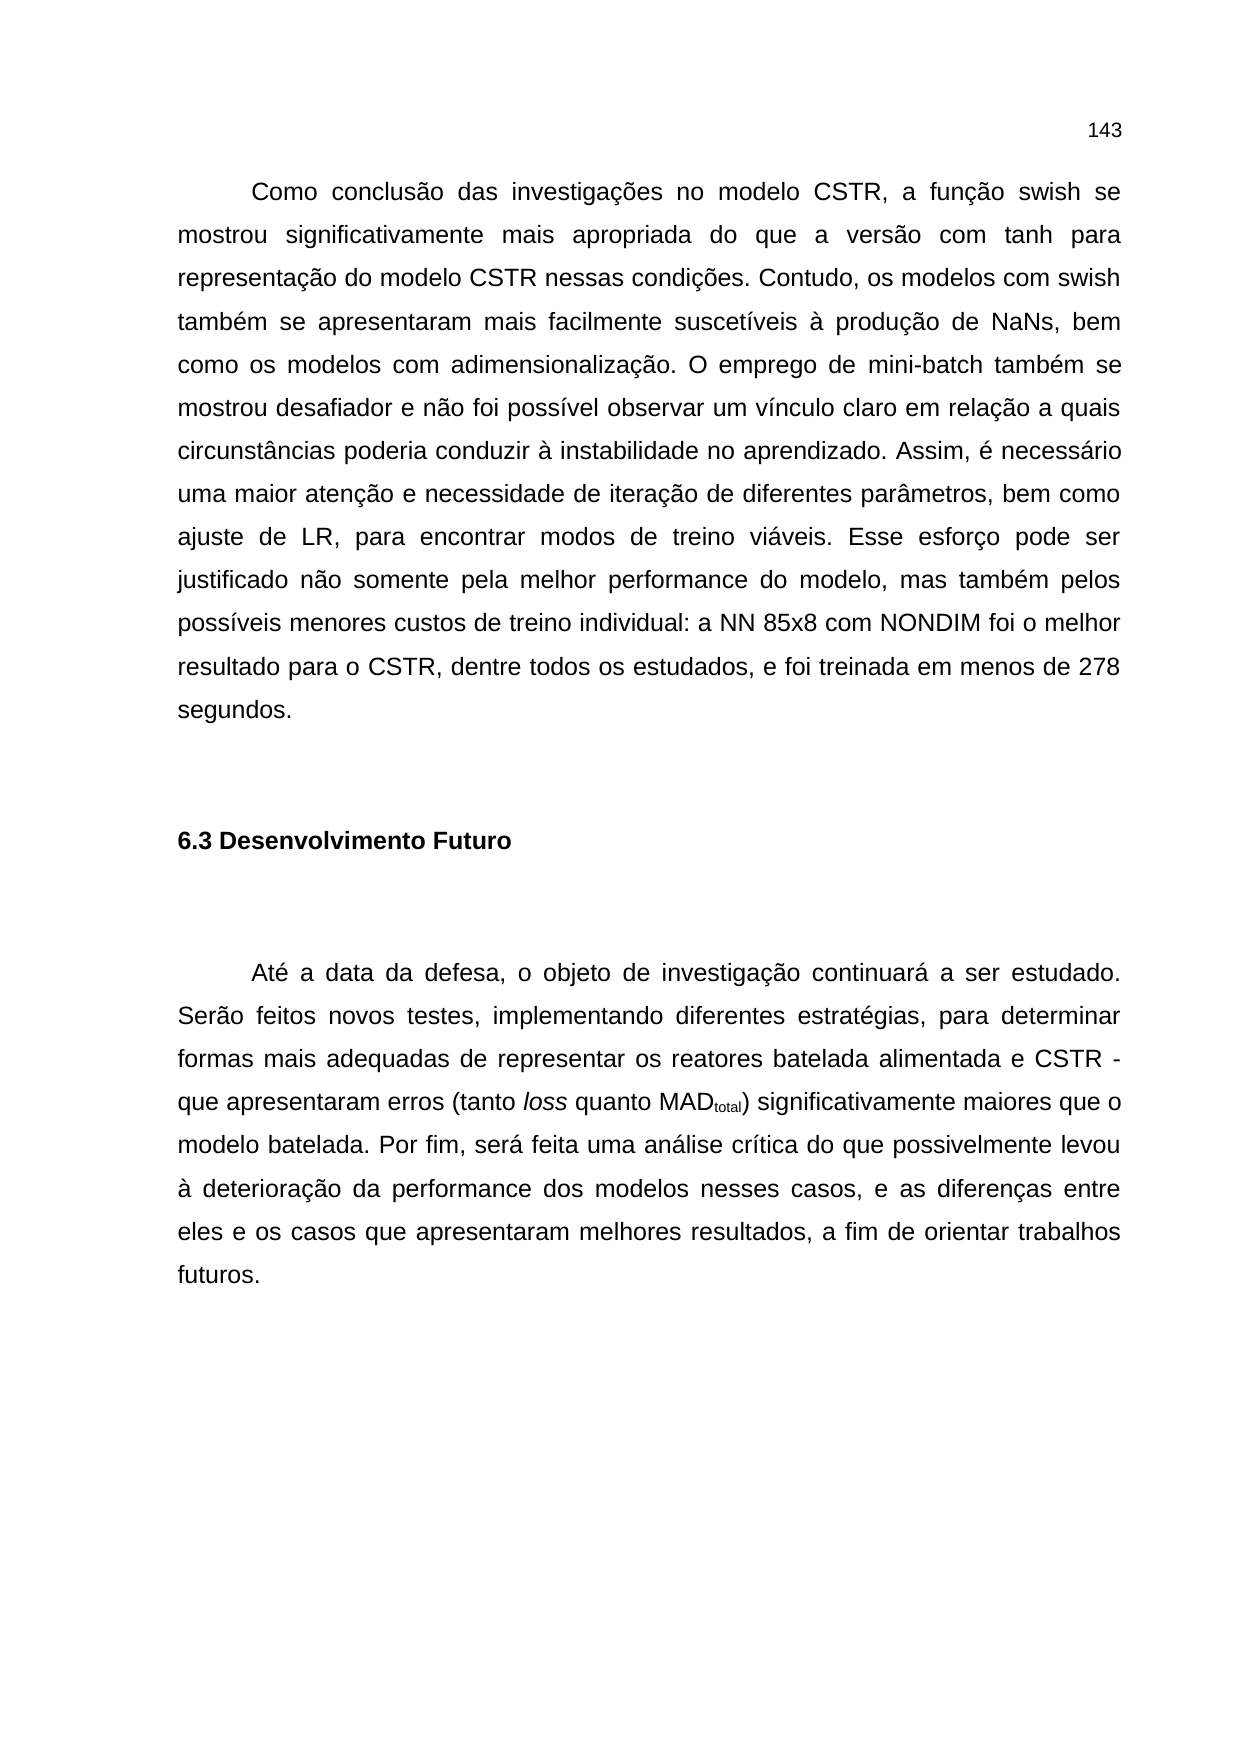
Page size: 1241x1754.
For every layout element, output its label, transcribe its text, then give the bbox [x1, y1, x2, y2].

text Até a data da defesa, o objeto de investigação continuará a ser estudado. Serão feitos novos testes, implementando diferentes estratégias, para determinar formas mais adequadas de representar os reatores batelada alimentada e CSTR - que apresentaram erros (tanto loss quanto MADtotal) significativamente maiores que o modelo batelada. Por fim, será feita uma análise crítica do que possivelmente levou à deterioração da performance dos modelos nesses casos, e as diferenças entre eles e os casos que apresentaram melhores resultados, a fim de orientar trabalhos futuros. [177, 958, 1122, 1288]
text Como conclusão das investigações no modelo CSTR, a função swish se mostrou significativamente mais apropriada do que a versão com tanh para representação do modelo CSTR nessas condições. Contudo, os modelos com swish também se apresentaram mais facilmente suscetíveis à produção de NaNs, bem como os modelos com adimensionalização. O emprego de mini-batch também se mostrou desafiador e não foi possível observar um vínculo claro em relação a quais circunstâncias poderia conduzir à instabilidade no aprendizado. Assim, é necessário uma maior atenção e necessidade de iteração de diferentes parâmetros, bem como ajuste de LR, para encontrar modos de treino viáveis. Esse esforço pode ser justificado não somente pela melhor performance do modelo, mas também pelos possíveis menores custos de treino individual: a NN 85x8 com NONDIM foi o melhor resultado para o CSTR, dentre todos os estudados, e foi treinada em menos de 278 segundos. [177, 177, 1122, 723]
subtitle Desenvolvimento Futuro [177, 826, 1122, 855]
